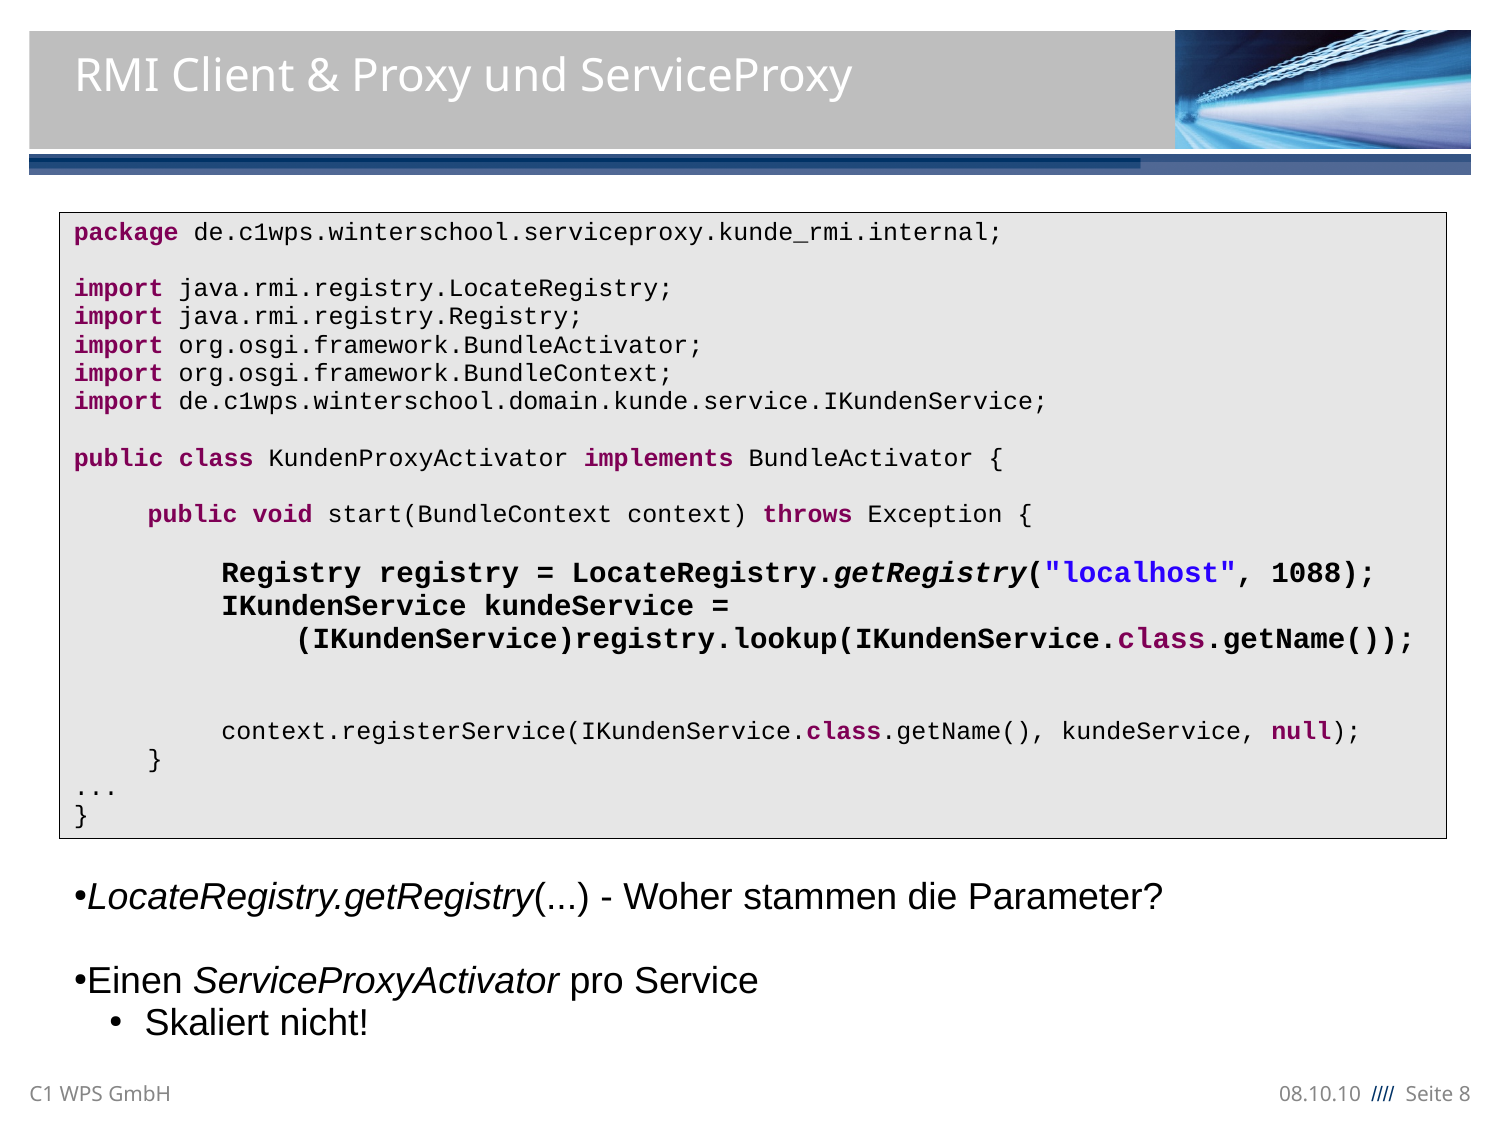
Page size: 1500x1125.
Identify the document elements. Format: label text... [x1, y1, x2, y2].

text_box package de.c1wps.winterschool.serviceproxy.kunde_rmi.internal; import java.rmi.registry.LocateRegistry; import java.rmi.registry.Registry; import org.osgi.framework.BundleActivator; import org.osgi.framework.BundleContext; import de.c1wps.winterschool.domain.kunde.service.IKundenService; public class KundenProxyActivator implements BundleActivator { public void start(BundleContext context) throws Exception { Registry registry = LocateRegistry.getRegistry("localhost", 1088); IKundenService kundeService = (IKundenService)registry.lookup(IKundenService.class.getName()); context.registerService(IKundenService.class.getName(), kundeService, null); } ... } [59, 212, 1447, 839]
title RMI Client & Proxy und ServiceProxy [29, 31, 1176, 149]
picture [1175, 30, 1471, 149]
picture [29, 154, 1471, 175]
text_box LocateRegistry.getRegistry(...) - Woher stammen die Parameter? Einen ServiceProxyActivator pro Service Skaliert nicht! [59, 868, 1447, 1051]
